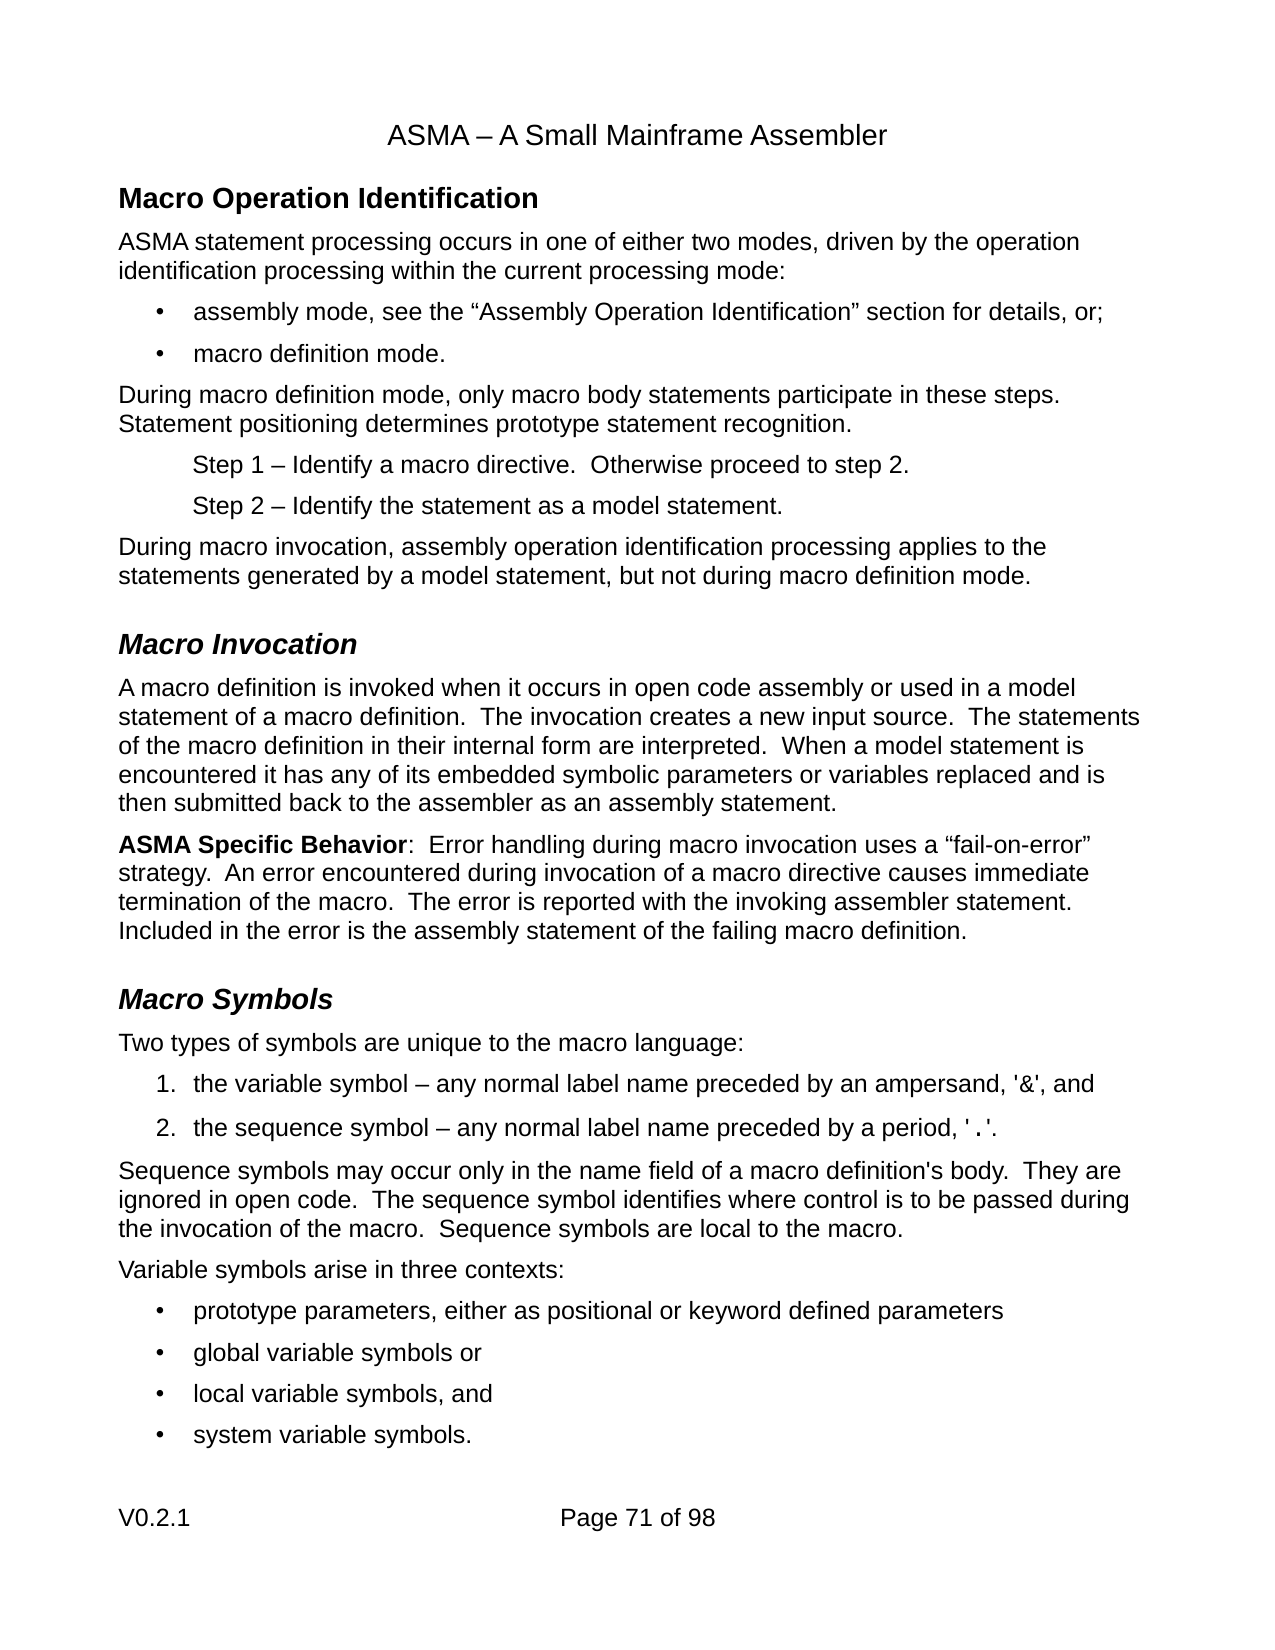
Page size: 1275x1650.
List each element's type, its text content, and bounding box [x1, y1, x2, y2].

text Step 2 – Identify the statement as a model statement. [192, 491, 1157, 520]
text Two types of symbols are unique to the macro language: [118, 1028, 1157, 1057]
list assembly mode, see the “Assembly Operation Identification” section for details, or; [156, 297, 1157, 326]
list global variable symbols or [156, 1338, 1157, 1367]
list system variable symbols. [156, 1420, 1157, 1449]
text Step 1 – Identify a macro directive. Otherwise proceed to step 2. [192, 450, 1157, 479]
list prototype parameters, either as positional or keyword defined parameters [156, 1296, 1157, 1325]
text A macro definition is invoked when it occurs in open code assembly or used in a model statement of a macro definition. The invocation creates a new input source. The statements of the macro definition in their internal form are interpreted. When a model statement is encountered it has any of its embedded symbolic parameters or variables replaced and is then submitted back to the assembler as an assembly statement. [118, 673, 1157, 817]
subtitle Macro Symbols [118, 982, 1157, 1016]
text Variable symbols arise in three contexts: [118, 1255, 1157, 1284]
text ASMA statement processing occurs in one of either two modes, driven by the operation identification processing within the current processing mode: [118, 227, 1157, 285]
list macro definition mode. [156, 338, 1157, 367]
text Sequence symbols may occur only in the name field of a macro definition's body. They are ignored in open code. The sequence symbol identifies where control is to be passed during the invocation of the macro. Sequence symbols are local to the macro. [118, 1156, 1157, 1243]
text ASMA Specific Behavior: Error handling during macro invocation uses a “fail-on-error” strategy. An error encountered during invocation of a macro directive causes immediate termination of the macro. The error is reported with the invoking assembler statement. Included in the error is the assembly statement of the failing macro definition. [118, 830, 1157, 945]
text During macro invocation, assembly operation identification processing applies to the statements generated by a model statement, but not during macro definition mode. [118, 532, 1157, 590]
list local variable symbols, and [156, 1379, 1157, 1408]
list the sequence symbol – any normal label name preceded by a period, '.'. [156, 1113, 1157, 1144]
text During macro definition mode, only macro body statements participate in these steps. Statement positioning determines prototype statement recognition. [118, 380, 1157, 437]
subtitle Macro Operation Identification [118, 181, 1157, 215]
subtitle Macro Invocation [118, 627, 1157, 661]
list the variable symbol – any normal label name preceded by an ampersand, '&', and [156, 1069, 1157, 1100]
